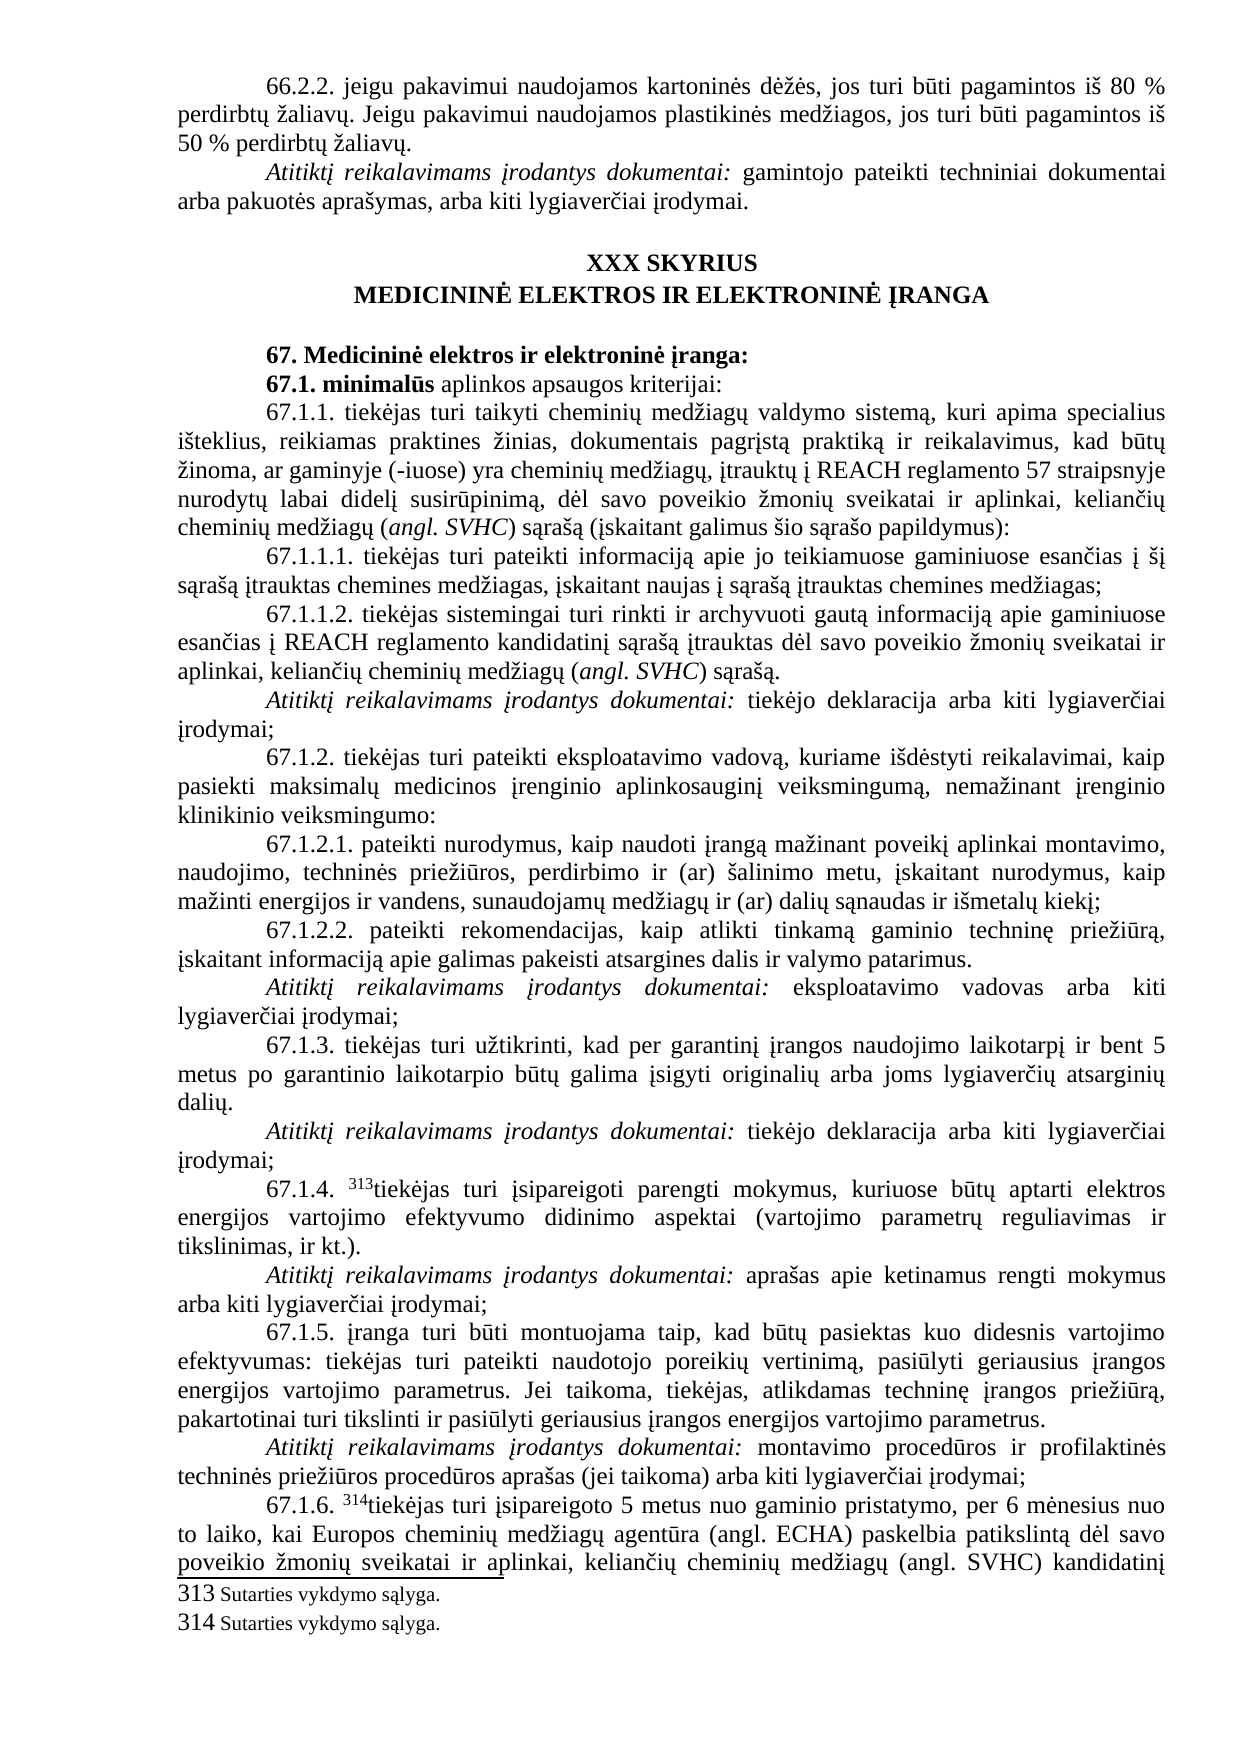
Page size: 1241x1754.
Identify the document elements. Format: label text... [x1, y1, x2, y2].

text 67. Medicininė elektros ir elektroninė įranga: [177, 340, 1166, 369]
text Atitiktį reikalavimams įrodantys dokumentai: gamintojo pateikti techniniai dokumentai arba pakuotės aprašymas, arba kiti lygiaverčiai įrodymai. [177, 157, 1166, 214]
text Atitiktį reikalavimams įrodantys dokumentai: aprašas apie ketinamus rengti mokymus arba kiti lygiaverčiai įrodymai; [177, 1260, 1166, 1317]
text Atitiktį reikalavimams įrodantys dokumentai: tiekėjo deklaracija arba kiti lygiaverčiai įrodymai; [177, 1116, 1166, 1174]
text 67.1.6. tiekėjas turi įsipareigoto 5 metus nuo gaminio pristatymo, per 6 mėnesius nuo to laiko, kai Europos cheminių medžiagų agentūra (angl. ECHA) paskelbia patikslintą dėl savo poveikio žmonių sveikatai ir aplinkai, keliančių cheminių medžiagų (angl. SVHC) kandidatinį [177, 1490, 1166, 1576]
text XXX SKYRIUS [177, 248, 1166, 276]
text 67.1.1.1. tiekėjas turi pateikti informaciją apie jo teikiamuose gaminiuose esančias į šį sąrašą įtrauktas chemines medžiagas, įskaitant naujas į sąrašą įtrauktas chemines medžiagas; [177, 541, 1166, 599]
text 66.2.2. jeigu pakavimui naudojamos kartoninės dėžės, jos turi būti pagamintos iš 80 % perdirbtų žaliavų. Jeigu pakavimui naudojamos plastikinės medžiagos, jos turi būti pagamintos iš 50 % perdirbtų žaliavų. [177, 71, 1166, 157]
text 67.1. minimalūs aplinkos apsaugos kriterijai: [177, 369, 1166, 397]
text Atitiktį reikalavimams įrodantys dokumentai: eksploatavimo vadovas arba kiti lygiaverčiai įrodymai; [177, 972, 1166, 1030]
text 67.1.1. tiekėjas turi taikyti cheminių medžiagų valdymo sistemą, kuri apima specialius išteklius, reikiamas praktines žinias, dokumentais pagrįstą praktiką ir reikalavimus, kad būtų žinoma, ar gaminyje (-iuose) yra cheminių medžiagų, įtrauktų į REACH reglamento 57 straipsnyje nurodytų labai didelį susirūpinimą, dėl savo poveikio žmonių sveikatai ir aplinkai, keliančių cheminių medžiagų (angl. SVHC) sąrašą (įskaitant galimus šio sąrašo papildymus): [177, 397, 1166, 541]
text MEDICININĖ ELEKTROS IR ELEKTRONINĖ ĮRANGA [177, 281, 1166, 309]
text 67.1.5. įranga turi būti montuojama taip, kad būtų pasiektas kuo didesnis vartojimo efektyvumas: tiekėjas turi pateikti naudotojo poreikių vertinimą, pasiūlyti geriausius įrangos energijos vartojimo parametrus. Jei taikoma, tiekėjas, atlikdamas techninę įrangos priežiūrą, pakartotinai turi tikslinti ir pasiūlyti geriausius įrangos energijos vartojimo parametrus. [177, 1317, 1166, 1432]
text Atitiktį reikalavimams įrodantys dokumentai: tiekėjo deklaracija arba kiti lygiaverčiai įrodymai; [177, 685, 1166, 742]
text Sutarties vykdymo sąlyga. [177, 1607, 1166, 1636]
text Atitiktį reikalavimams įrodantys dokumentai: montavimo procedūros ir profilaktinės techninės priežiūros procedūros aprašas (jei taikoma) arba kiti lygiaverčiai įrodymai; [177, 1432, 1166, 1490]
text 67.1.2.2. pateikti rekomendacijas, kaip atlikti tinkamą gaminio techninę priežiūrą, įskaitant informaciją apie galimas pakeisti atsargines dalis ir valymo patarimus. [177, 915, 1166, 972]
text 67.1.2. tiekėjas turi pateikti eksploatavimo vadovą, kuriame išdėstyti reikalavimai, kaip pasiekti maksimalų medicinos įrenginio aplinkosauginį veiksmingumą, nemažinant įrenginio klinikinio veiksmingumo: [177, 742, 1166, 829]
text Sutarties vykdymo sąlyga. [177, 1578, 1166, 1607]
text 67.1.2.1. pateikti nurodymus, kaip naudoti įrangą mažinant poveikį aplinkai montavimo, naudojimo, techninės priežiūros, perdirbimo ir (ar) šalinimo metu, įskaitant nurodymus, kaip mažinti energijos ir vandens, sunaudojamų medžiagų ir (ar) dalių sąnaudas ir išmetalų kiekį; [177, 829, 1166, 915]
text 67.1.4. tiekėjas turi įsipareigoti parengti mokymus, kuriuose būtų aptarti elektros energijos vartojimo efektyvumo didinimo aspektai (vartojimo parametrų reguliavimas ir tikslinimas, ir kt.). [177, 1174, 1166, 1260]
text 67.1.3. tiekėjas turi užtikrinti, kad per garantinį įrangos naudojimo laikotarpį ir bent 5 metus po garantinio laikotarpio būtų galima įsigyti originalių arba joms lygiaverčių atsarginių dalių. [177, 1030, 1166, 1116]
text 67.1.1.2. tiekėjas sistemingai turi rinkti ir archyvuoti gautą informaciją apie gaminiuose esančias į REACH reglamento kandidatinį sąrašą įtrauktas dėl savo poveikio žmonių sveikatai ir aplinkai, keliančių cheminių medžiagų (angl. SVHC) sąrašą. [177, 599, 1166, 685]
